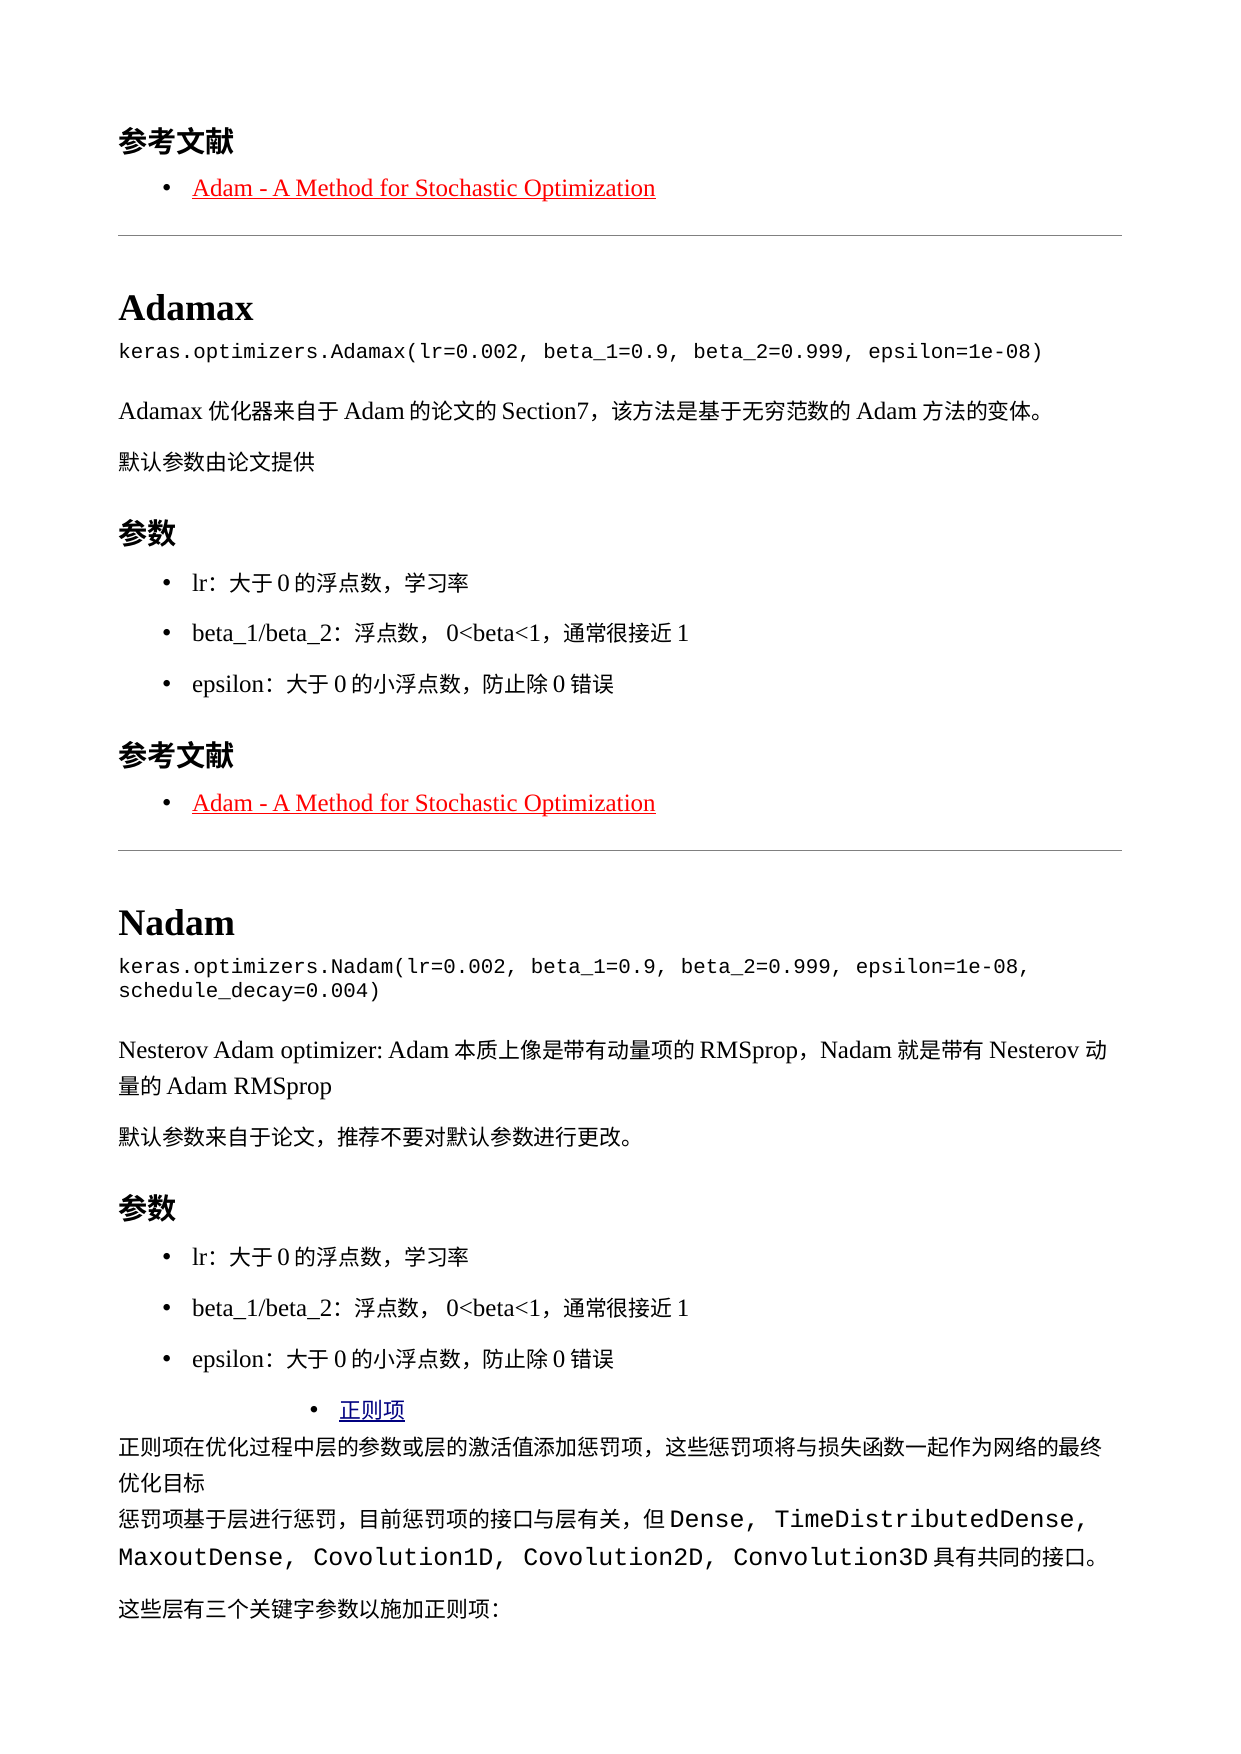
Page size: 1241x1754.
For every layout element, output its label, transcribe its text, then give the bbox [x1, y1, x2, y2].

list beta_1/beta_2：浮点数， 0<beta<1，通常很接近1 [162, 616, 1122, 648]
list lr：大于0的浮点数，学习率 [162, 566, 1122, 597]
list epsilon：大于0的小浮点数，防止除0错误 [162, 667, 1122, 699]
subtitle Adamax [118, 286, 1122, 329]
text Nesterov Adam optimizer: Adam本质上像是带有动量项的RMSprop，Nadam就是带有Nesterov 动量的Adam RMSprop [118, 1033, 1122, 1101]
text 惩罚项基于层进行惩罚，目前惩罚项的接口与层有关，但Dense, TimeDistributedDense, MaxoutDense, Covolution1D, Covolution2D, Convolution3D具有共同的接口。 [118, 1502, 1122, 1573]
text keras.optimizers.Nadam(lr=0.002, beta_1=0.9, beta_2=0.999, epsilon=1e-08, schedule_decay=0.004) [118, 956, 1122, 1003]
text 默认参数由论文提供 [118, 445, 1122, 477]
text Adamax优化器来自于Adam的论文的Section7，该方法是基于无穷范数的Adam方法的变体。 [118, 394, 1122, 426]
text 默认参数来自于论文，推荐不要对默认参数进行更改。 [118, 1120, 1122, 1152]
list epsilon：大于0的小浮点数，防止除0错误 [162, 1342, 1122, 1374]
list lr：大于0的浮点数，学习率 [162, 1240, 1122, 1272]
text 正则项在优化过程中层的参数或层的激活值添加惩罚项，这些惩罚项将与损失函数一起作为网络的最终优化目标 [118, 1429, 1122, 1498]
list beta_1/beta_2：浮点数， 0<beta<1，通常很接近1 [162, 1291, 1122, 1323]
subtitle 参考文献 [118, 118, 1122, 160]
subtitle Nadam [118, 900, 1122, 943]
list Adam - A Method for Stochastic Optimization [162, 788, 1122, 816]
subtitle 参数 [118, 1186, 1122, 1228]
text keras.optimizers.Adamax(lr=0.002, beta_1=0.9, beta_2=0.999, epsilon=1e-08) [118, 341, 1122, 365]
text 这些层有三个关键字参数以施加正则项： [118, 1592, 1122, 1624]
subtitle 参数 [118, 511, 1122, 553]
list 正则项 [309, 1393, 1122, 1425]
list Adam - A Method for Stochastic Optimization [162, 173, 1122, 202]
subtitle 参考文献 [118, 733, 1122, 775]
